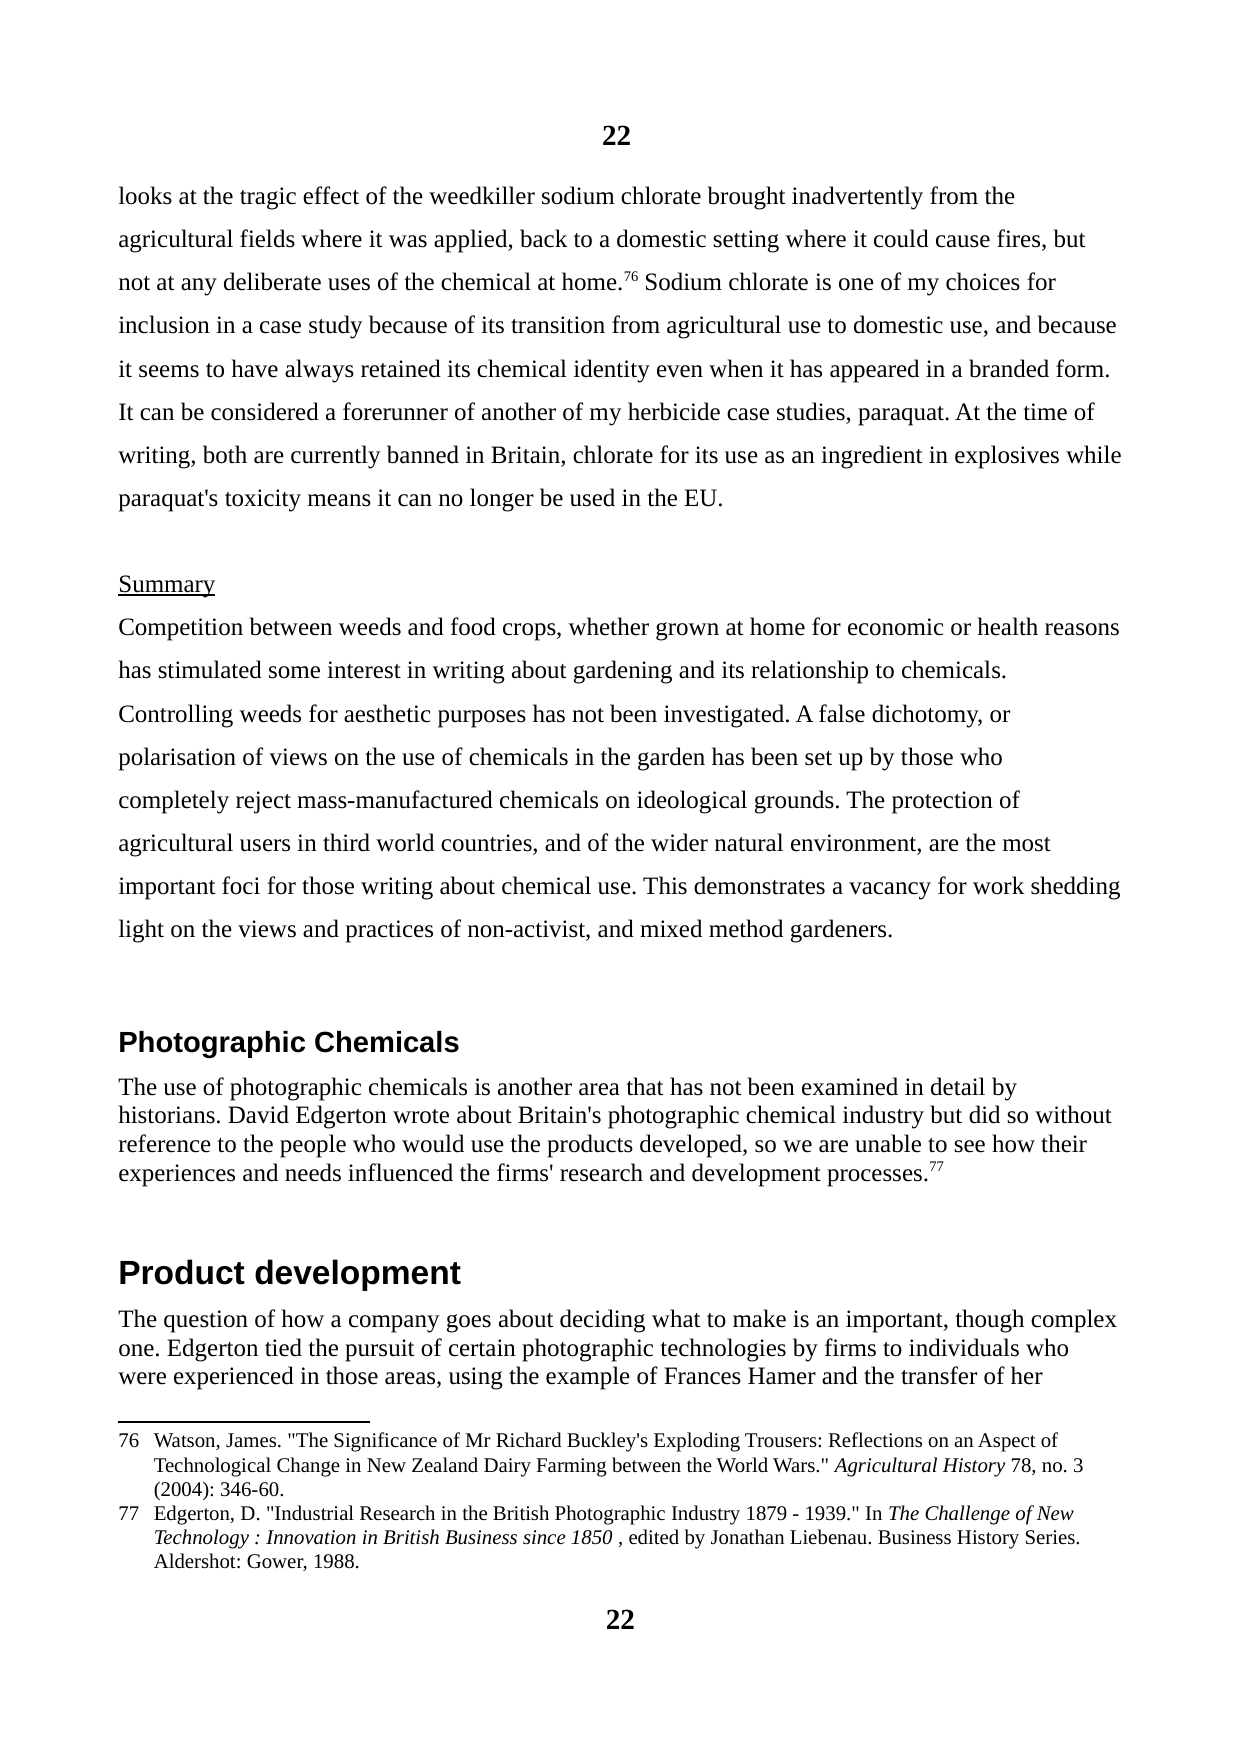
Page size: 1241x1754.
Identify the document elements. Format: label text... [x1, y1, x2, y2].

text The use of photographic chemicals is another area that has not been examined in detail by historians. David Edgerton wrote about Britain's photographic chemical industry but did so without reference to the people who would use the products developed, so we are unable to see how their experiences and needs influenced the firms' research and development processes. [118, 1072, 1122, 1187]
subtitle Photographic Chemicals [118, 1026, 1122, 1059]
text Summary [118, 569, 1122, 598]
text The question of how a company goes about deciding what to make is an important, though complex one. Edgerton tied the pursuit of certain photographic technologies by firms to individuals who were experienced in those areas, using the example of Frances Hamer and the transfer of her [118, 1304, 1122, 1390]
text Edgerton, D. "Industrial Research in the British Photographic Industry 1879 - 1939." In The Challenge of New Technology : Innovation in British Business since 1850 , edited by Jonathan Liebenau. Business History Series. Aldershot: Gower, 1988. [118, 1501, 1122, 1573]
text Competition between weeds and food crops, whether grown at home for economic or health reasons has stimulated some interest in writing about gardening and its relationship to chemicals. Controlling weeds for aesthetic purposes has not been investigated. A false dichotomy, or polarisation of views on the use of chemicals in the garden has been set up by those who completely reject mass-manufactured chemicals on ideological grounds. The protection of agricultural users in third world countries, and of the wider natural environment, are the most important foci for those writing about chemical use. This demonstrates a vacancy for work shedding light on the views and practices of non-activist, and mixed method gardeners. [118, 612, 1122, 943]
text Watson, James. "The Significance of Mr Richard Buckley's Exploding Trousers: Reflections on an Aspect of Technological Change in New Zealand Dairy Farming between the World Wars." Agricultural History 78, no. 3 (2004): 346-60. [118, 1428, 1122, 1501]
text looks at the tragic effect of the weedkiller sodium chlorate brought inadvertently from the agricultural fields where it was applied, back to a domestic setting where it could cause fires, but not at any deliberate uses of the chemical at home. Sodium chlorate is one of my choices for inclusion in a case study because of its transition from agricultural use to domestic use, and because it seems to have always retained its chemical identity even when it has appeared in a branded form. It can be considered a forerunner of another of my herbicide case studies, paraquat. At the time of writing, both are currently banned in Britain, chlorate for its use as an ingredient in explosives while paraquat's toxicity means it can no longer be used in the EU. [118, 181, 1122, 512]
subtitle Product development [118, 1253, 1122, 1291]
